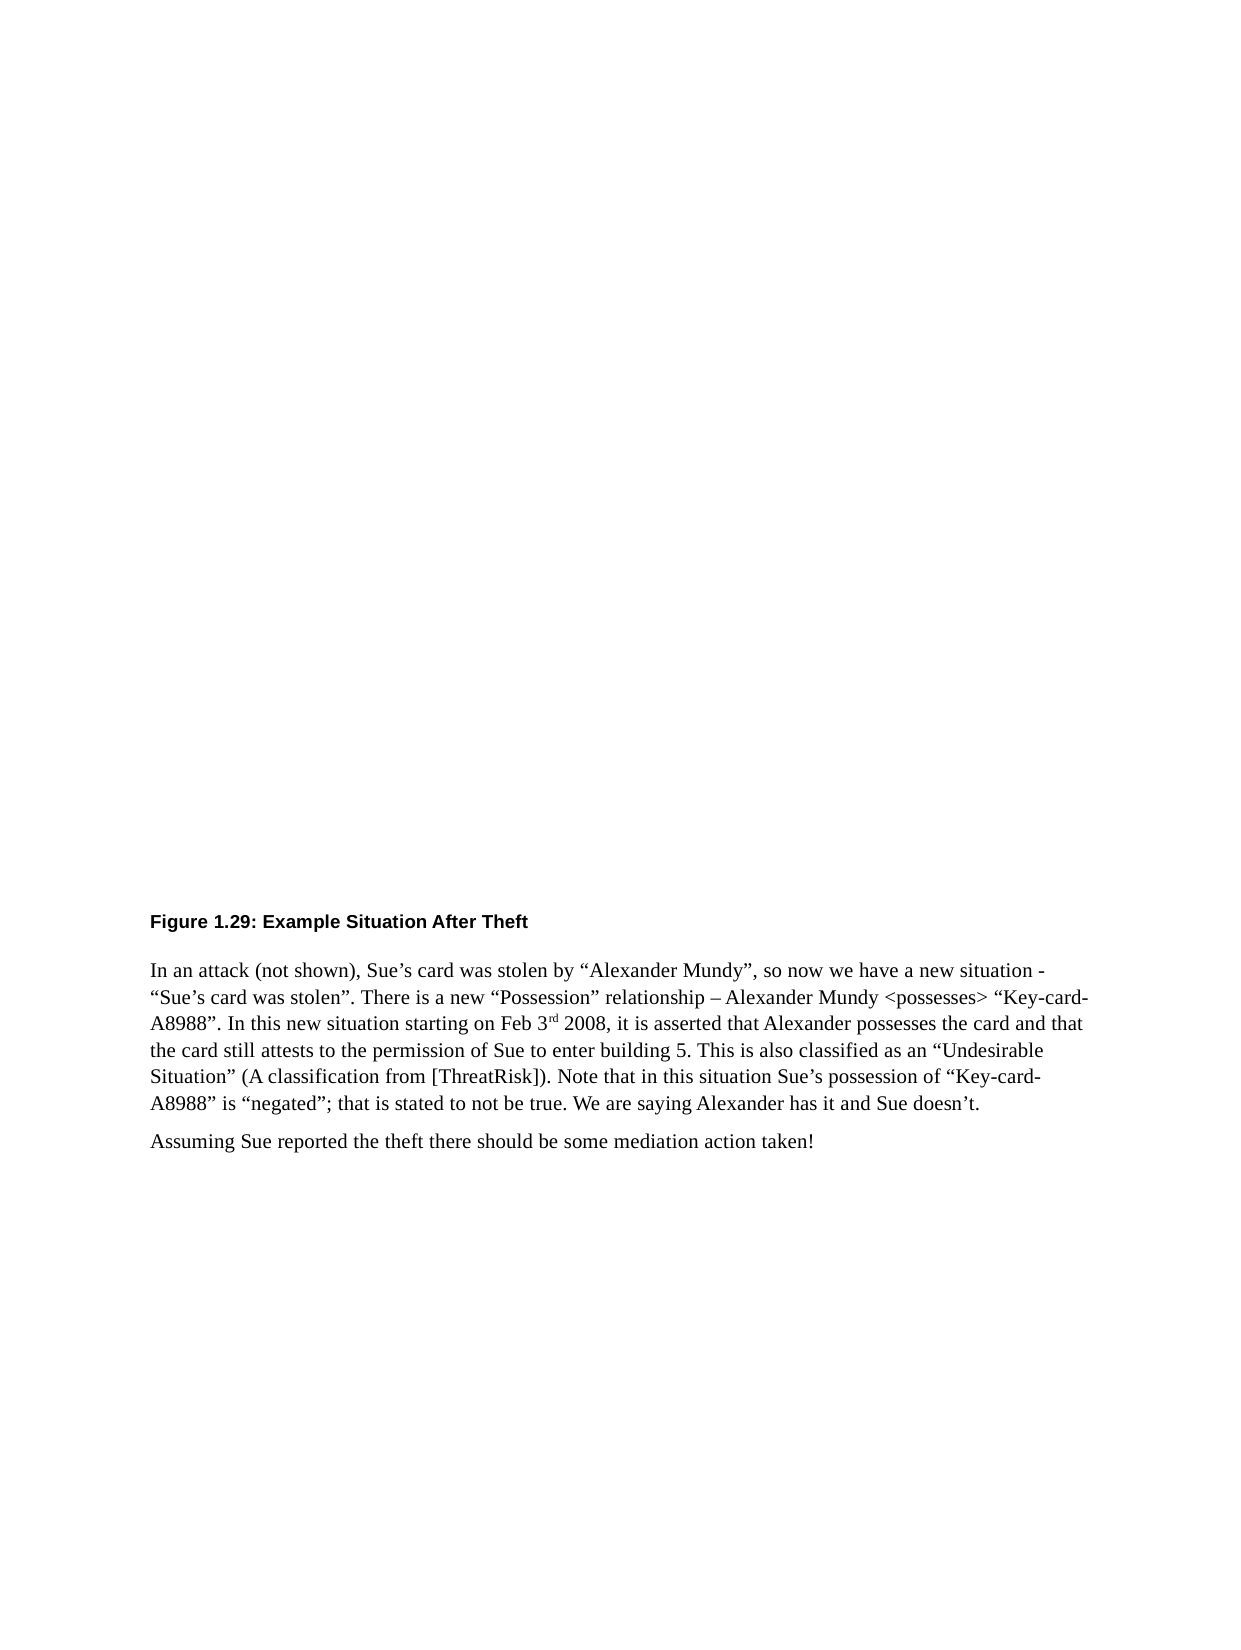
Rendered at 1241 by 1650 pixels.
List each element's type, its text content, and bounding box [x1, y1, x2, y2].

text Assuming Sue reported the theft there should be some mediation action taken! [150, 1129, 1090, 1153]
text In an attack (not shown), Sue’s card was stolen by “Alexander Mundy”, so now we have a new situation - “Sue’s card was stolen”. There is a new “Possession” relationship – Alexander Mundy <possesses> “Key-card-A8988”. In this new situation starting on Feb 3rd 2008, it is asserted that Alexander possesses the card and that the card still attests to the permission of Sue to enter building 5. This is also classified as an “Undesirable Situation” (A classification from [ThreatRisk]). Note that in this situation Sue’s possession of “Key-card-A8988” is “negated”; that is stated to not be true. We are saying Alexander has it and Sue doesn’t. [150, 932, 1090, 1115]
text [150, 150, 1090, 174]
text Figure 1.29: Example Situation After Theft [150, 174, 1090, 932]
